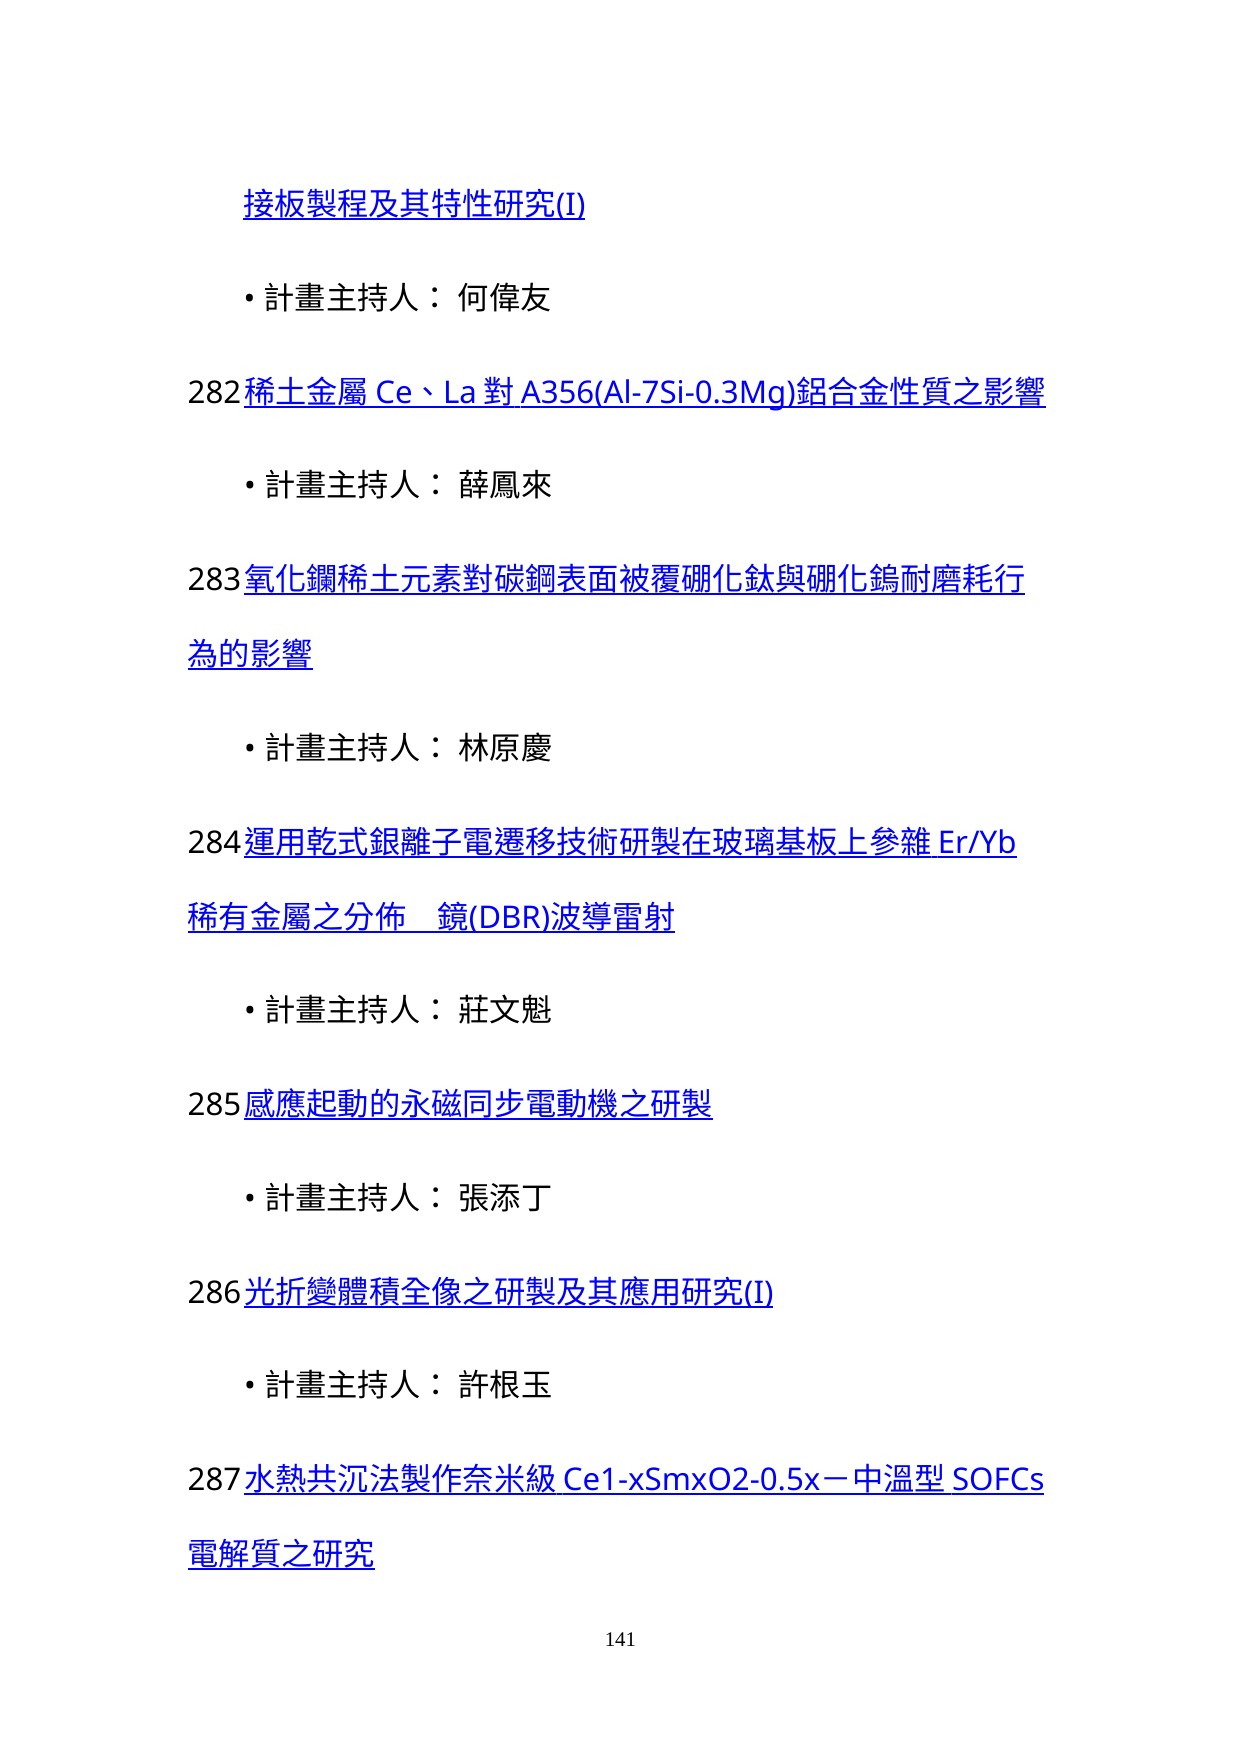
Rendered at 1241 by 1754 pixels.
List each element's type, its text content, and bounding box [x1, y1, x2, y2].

text 284 運用乾式銀離子電遷移技術研製在玻璃基板上參雜Er/Yb稀有金屬之分佈 鏡(DBR)波導雷射 [187, 802, 1053, 952]
text • 計畫主持人： 許根玉 [187, 1346, 1053, 1421]
text • 計畫主持人： 林原慶 [187, 708, 1053, 783]
text 282 稀土金屬Ce、La對A356(Al-7Si-0.3Mg)鋁合金性質之影響 [187, 352, 1053, 427]
text • 計畫主持人： 莊文魁 [187, 971, 1053, 1046]
text 接板製程及其特性研究(I) [187, 164, 1053, 239]
text • 計畫主持人： 張添丁 [187, 1158, 1053, 1233]
text 287 水熱共沉法製作奈米級Ce1-xSmxO2-0.5x－中溫型SOFCs電解質之研究 [187, 1439, 1053, 1589]
text • 計畫主持人： 薛鳳來 [187, 446, 1053, 521]
text • 計畫主持人： 何偉友 [187, 258, 1053, 333]
text 283 氧化鑭稀土元素對碳鋼表面被覆硼化鈦與硼化鎢耐磨耗行為的影響 [187, 539, 1053, 689]
text 286 光折變體積全像之研製及其應用研究(I) [187, 1252, 1053, 1327]
text 285 感應起動的永磁同步電動機之研製 [187, 1064, 1053, 1139]
